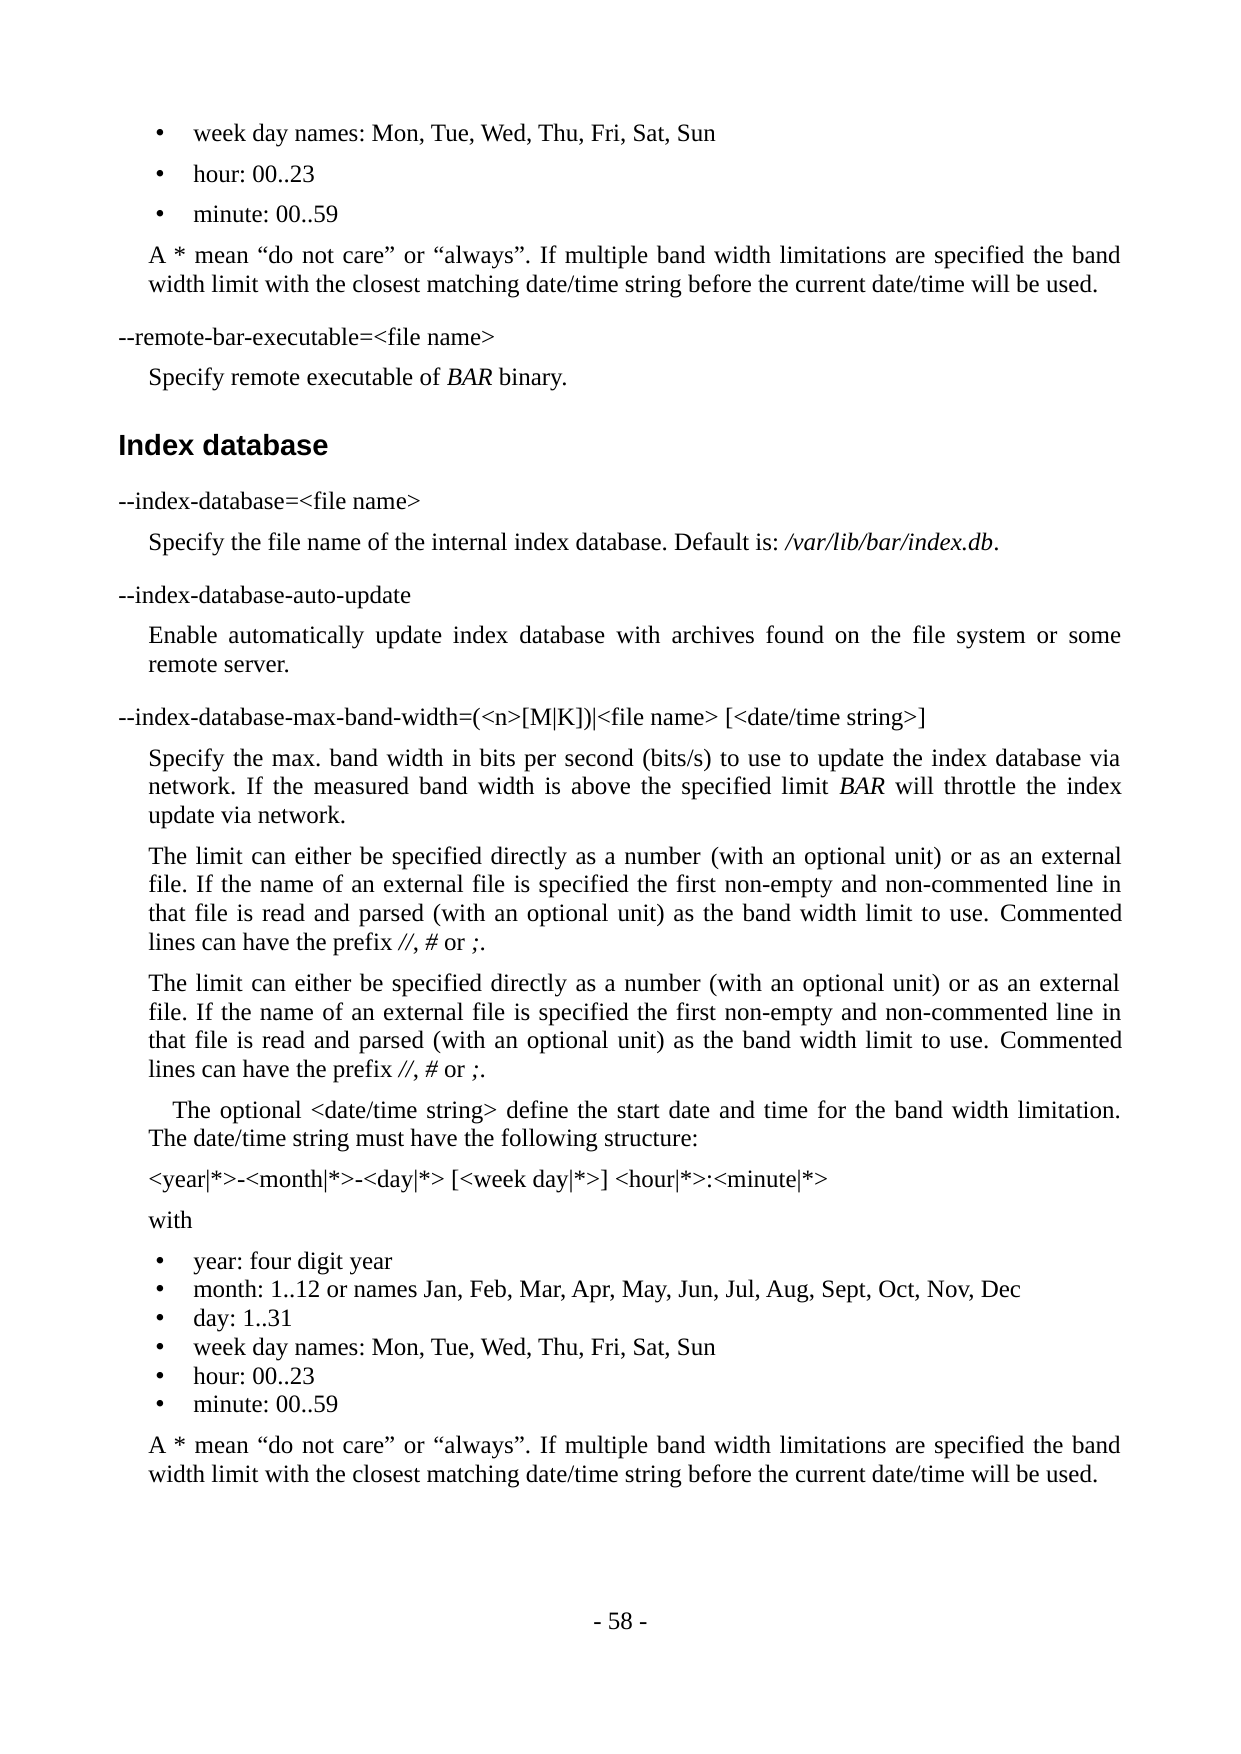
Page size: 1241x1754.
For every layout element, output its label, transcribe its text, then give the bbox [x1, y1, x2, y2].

text Specify remote executable of BAR binary. [148, 362, 1122, 391]
text The optional <date/time string> define the start date and time for the band width limitation. The date/time string must have the following structure: [148, 1095, 1122, 1152]
text Enable automatically update index database with archives found on the file system or some remote server. [148, 620, 1122, 678]
list week day names: Mon, Tue, Wed, Thu, Fri, Sat, Sun [156, 118, 1122, 147]
title --index-database-max-band-width=(<n>[M|K])|<file name> [<date/time string>] [118, 702, 1122, 731]
list year: four digit year [156, 1246, 1122, 1274]
list minute: 00..59 [156, 1389, 1122, 1418]
list day: 1..31 [156, 1303, 1122, 1332]
list week day names: Mon, Tue, Wed, Thu, Fri, Sat, Sun [156, 1332, 1122, 1361]
text Specify the file name of the internal index database. Default is: /var/lib/bar/index.db. [148, 527, 1122, 556]
title --index-database=<file name> [118, 486, 1122, 515]
subtitle Index database [118, 428, 1122, 462]
title --index-database-auto-update [118, 580, 1122, 608]
list hour: 00..23 [156, 159, 1122, 188]
text with [148, 1205, 1122, 1234]
list minute: 00..59 [156, 199, 1122, 228]
list month: 1..12 or names Jan, Feb, Mar, Apr, May, Jun, Jul, Aug, Sept, Oct, Nov, Dec [156, 1274, 1122, 1303]
list hour: 00..23 [156, 1361, 1122, 1389]
text A * mean “do not care” or “always”. If multiple band width limitations are specified the band width limit with the closest matching date/time string before the current date/time will be used. [148, 240, 1122, 298]
text The limit can either be specified directly as a number (with an optional unit) or as an external file. If the name of an external file is specified the first non-empty and non-commented line in that file is read and parsed (with an optional unit) as the band width limit to use. Commented lines can have the prefix //, # or ;. [148, 841, 1122, 956]
title --remote-bar-executable=<file name> [118, 322, 1122, 351]
text <year|*>-<month|*>-<day|*> [<week day|*>] <hour|*>:<minute|*> [148, 1164, 1122, 1193]
text A * mean “do not care” or “always”. If multiple band width limitations are specified the band width limit with the closest matching date/time string before the current date/time will be used. [148, 1430, 1122, 1487]
text Specify the max. band width in bits per second (bits/s) to use to update the index database via network. If the measured band width is above the specified limit BAR will throttle the index update via network. [148, 743, 1122, 829]
text The limit can either be specified directly as a number (with an optional unit) or as an external file. If the name of an external file is specified the first non-empty and non-commented line in that file is read and parsed (with an optional unit) as the band width limit to use. Commented lines can have the prefix //, # or ;. [148, 968, 1122, 1083]
